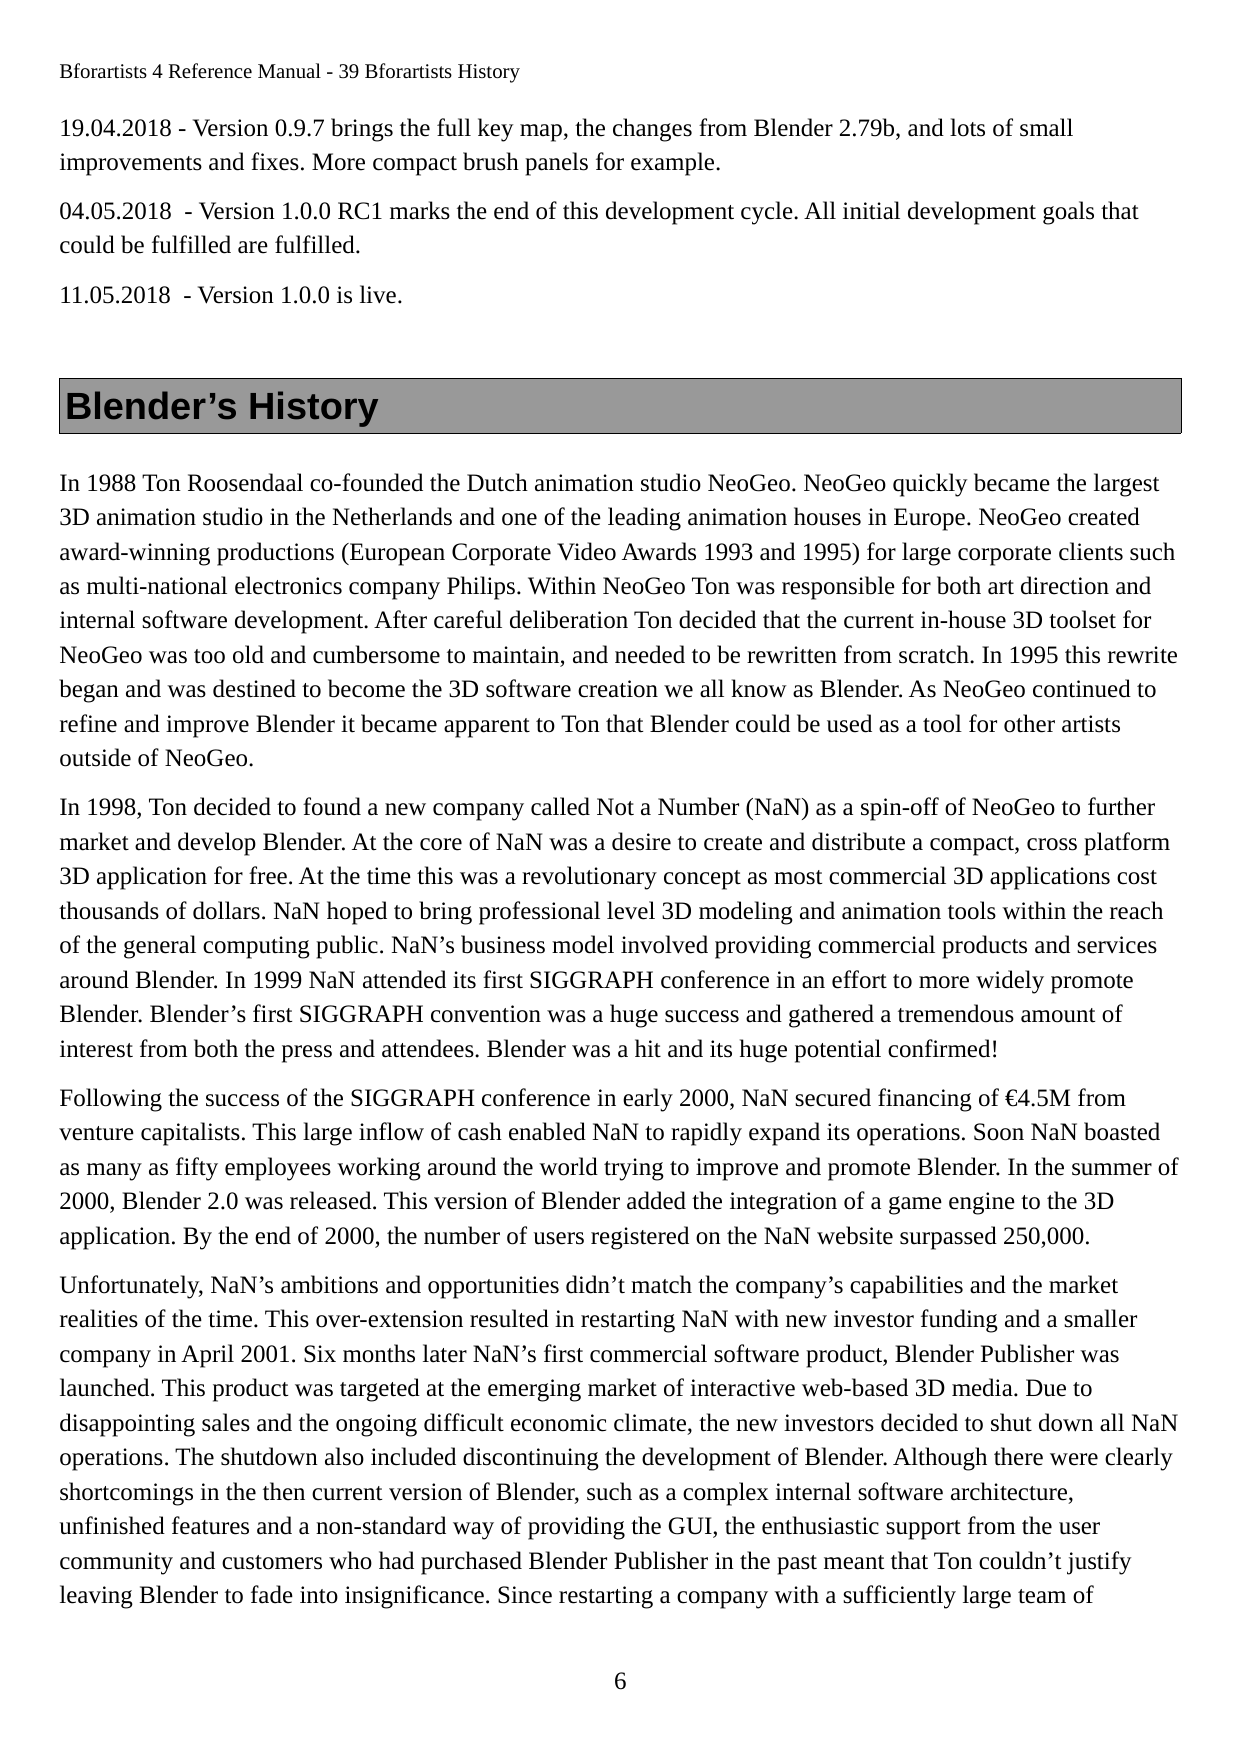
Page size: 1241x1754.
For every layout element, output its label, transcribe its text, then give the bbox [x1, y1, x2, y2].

text In 1988 Ton Roosendaal co-founded the Dutch animation studio NeoGeo. NeoGeo quickly became the largest 3D animation studio in the Netherlands and one of the leading animation houses in Europe. NeoGeo created award-winning productions (European Corporate Video Awards 1993 and 1995) for large corporate clients such as multi-national electronics company Philips. Within NeoGeo Ton was responsible for both art direction and internal software development. After careful deliberation Ton decided that the current in-house 3D toolset for NeoGeo was too old and cumbersome to maintain, and needed to be rewritten from scratch. In 1995 this rewrite began and was destined to become the 3D software creation we all know as Blender. As NeoGeo continued to refine and improve Blender it became apparent to Ton that Blender could be used as a tool for other artists outside of NeoGeo. [59, 434, 1181, 772]
text Following the success of the SIGGRAPH conference in early 2000, NaN secured financing of €4.5M from venture capitalists. This large inflow of cash enabled NaN to rapidly expand its operations. Soon NaN boasted as many as fifty employees working around the world trying to improve and promote Blender. In the summer of 2000, Blender 2.0 was released. This version of Blender added the integration of a game engine to the 3D application. By the end of 2000, the number of users registered on the NaN website surpassed 250,000. [59, 1083, 1181, 1249]
text 19.04.2018 - Version 0.9.7 brings the full key map, the changes from Blender 2.79b, and lots of small improvements and fixes. More compact brush panels for example. [59, 113, 1181, 176]
text Unfortunately, NaN’s ambitions and opportunities didn’t match the company’s capabilities and the market realities of the time. This over-extension resulted in restarting NaN with new investor funding and a smaller company in April 2001. Six months later NaN’s first commercial software product, Blender Publisher was launched. This product was targeted at the emerging market of interactive web-based 3D media. Due to disappointing sales and the ongoing difficult economic climate, the new investors decided to shut down all NaN operations. The shutdown also included discontinuing the development of Blender. Although there were clearly shortcomings in the then current version of Blender, such as a complex internal software architecture, unfinished features and a non-standard way of providing the GUI, the enthusiastic support from the user community and customers who had purchased Blender Publisher in the past meant that Ton couldn’t justify leaving Blender to fade into insignificance. Since restarting a company with a sufficiently large team of [59, 1270, 1181, 1609]
text In 1998, Ton decided to found a new company called Not a Number (NaN) as a spin-off of NeoGeo to further market and develop Blender. At the core of NaN was a desire to create and distribute a compact, cross platform 3D application for free. At the time this was a revolutionary concept as most commercial 3D applications cost thousands of dollars. NaN hoped to bring professional level 3D modeling and animation tools within the reach of the general computing public. NaN’s business model involved providing commercial products and services around Blender. In 1999 NaN attended its first SIGGRAPH conference in an effort to more widely promote Blender. Blender’s first SIGGRAPH convention was a huge success and gathered a tremendous amount of interest from both the press and attendees. Blender was a hit and its huge potential confirmed! [59, 792, 1181, 1063]
text 04.05.2018 - Version 1.0.0 RC1 marks the end of this development cycle. All initial development goals that could be fulfilled are fulfilled. [59, 196, 1181, 259]
text 11.05.2018 - Version 1.0.0 is live. [59, 280, 1181, 308]
table_header Blender’s History [60, 379, 1181, 433]
